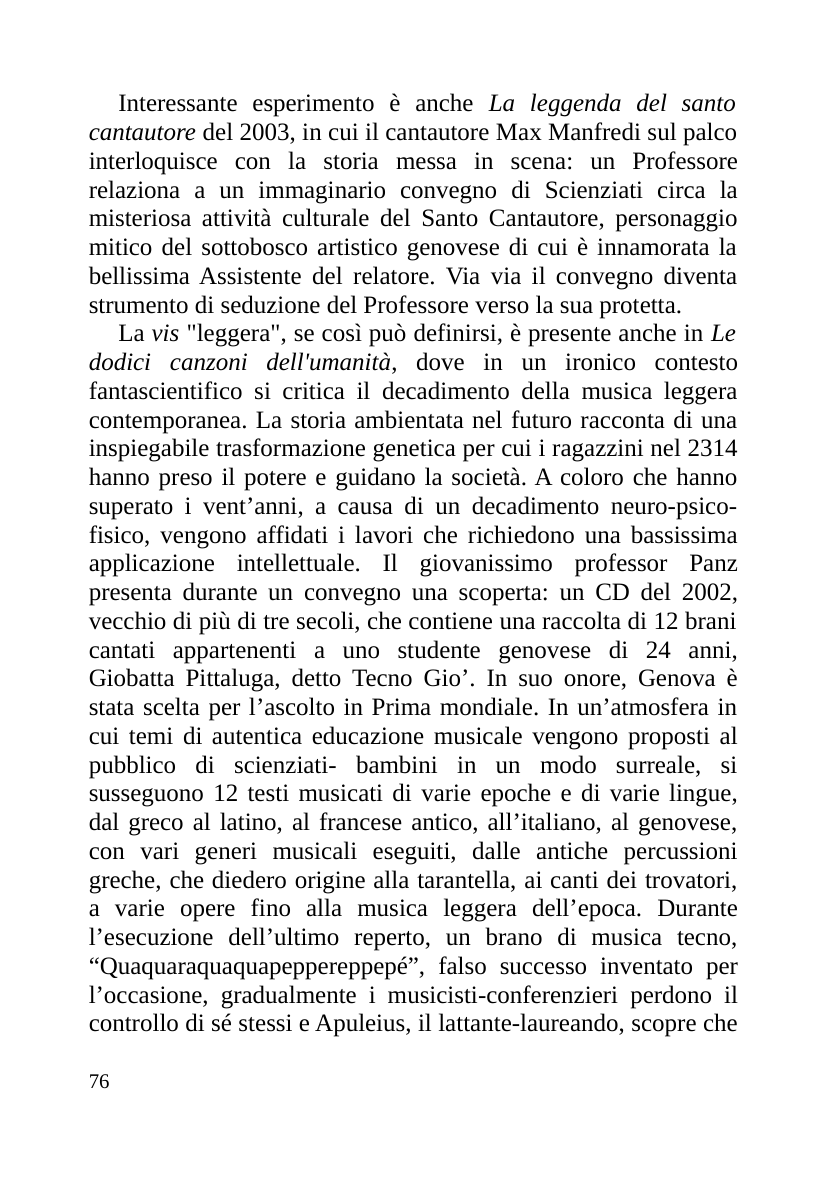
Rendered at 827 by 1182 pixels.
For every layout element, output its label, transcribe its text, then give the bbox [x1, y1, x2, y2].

text La vis "leggera", se così può definirsi, è presente anche in Le dodici canzoni dell'umanità, dove in un ironico contesto fantascientifico si critica il decadimento della musica leggera contemporanea. La storia ambientata nel futuro racconta di una inspiegabile trasformazione genetica per cui i ragazzini nel 2314 hanno preso il potere e guidano la società. A coloro che hanno superato i vent’anni, a causa di un decadimento neuro-psico-fisico, vengono affidati i lavori che richiedono una bassissima applicazione intellettuale. Il giovanissimo professor Panz presenta durante un convegno una scoperta: un CD del 2002, vecchio di più di tre secoli, che contiene una raccolta di 12 brani cantati appartenenti a uno studente genovese di 24 anni, Giobatta Pittaluga, detto Tecno Gio’. In suo onore, Genova è stata scelta per l’ascolto in Prima mondiale. In un’atmosfera in cui temi di autentica educazione musicale vengono proposti al pubblico di scienziati- bambini in un modo surreale, si susseguono 12 testi musicati di varie epoche e di varie lingue, dal greco al latino, al francese antico, all’italiano, al genovese, con vari generi musicali eseguiti, dalle antiche percussioni greche, che diedero origine alla tarantella, ai canti dei trovatori, a varie opere fino alla musica leggera dell’epoca. Durante l’esecuzione dell’ultimo reperto, un brano di musica tecno, “Quaquaraquaquapeppereppepé”, falso successo inventato per l’occasione, gradualmente i musicisti-conferenzieri perdono il controllo di sé stessi e Apuleius, il lattante-laureando, scopre che [88, 318, 738, 1037]
text Interessante esperimento è anche La leggenda del santo cantautore del 2003, in cui il cantautore Max Manfredi sul palco interloquisce con la storia messa in scena: un Professore relaziona a un immaginario convegno di Scienziati circa la misteriosa attività culturale del Santo Cantautore, personaggio mitico del sottobosco artistico genovese di cui è innamorata la bellissima Assistente del relatore. Via via il convegno diventa strumento di seduzione del Professore verso la sua protetta. [88, 88, 738, 318]
